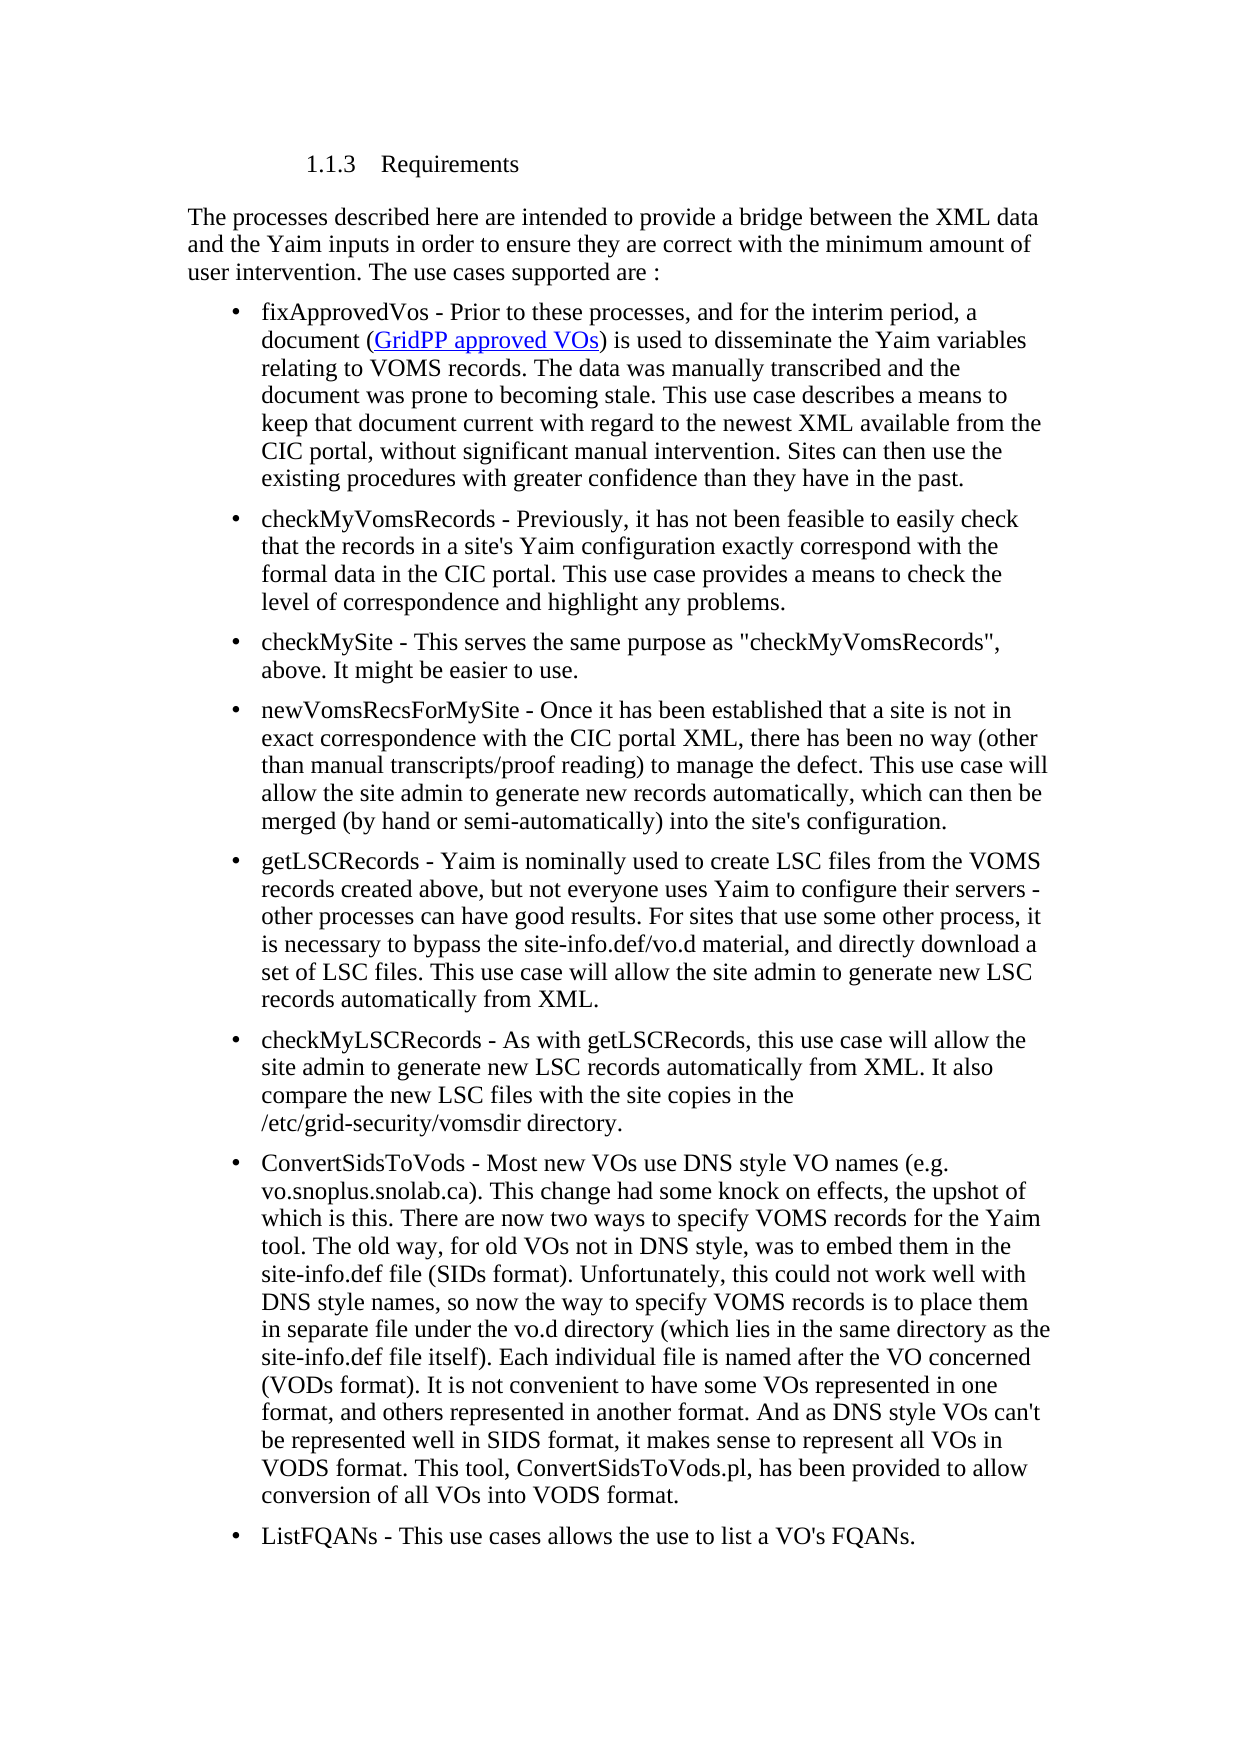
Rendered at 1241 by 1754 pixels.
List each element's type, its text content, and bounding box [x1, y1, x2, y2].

text The processes described here are intended to provide a bridge between the XML data and the Yaim inputs in order to ensure they are correct with the minimum amount of user intervention. The use cases supported are : [187, 203, 1053, 286]
list ConvertSidsToVods - Most new VOs use DNS style VO names (e.g. vo.snoplus.snolab.ca). This change had some knock on effects, the upshot of which is this. There are now two ways to specify VOMS records for the Yaim tool. The old way, for old VOs not in DNS style, was to embed them in the site-info.def file (SIDs format). Unfortunately, this could not work well with DNS style names, so now the way to specify VOMS records is to place them in separate file under the vo.d directory (which lies in the same directory as the site-info.def file itself). Each individual file is named after the VO concerned (VODs format). It is not convenient to have some VOs represented in one format, and others represented in another format. And as DNS style VOs can't be represented well in SIDS format, it makes sense to represent all VOs in VODS format. This tool, ConvertSidsToVods.pl, has been provided to allow conversion of all VOs into VODS format. [232, 1149, 1053, 1509]
list fixApprovedVos - Prior to these processes, and for the interim period, a document (GridPP approved VOs) is used to disseminate the Yaim variables relating to VOMS records. The data was manually transcribed and the document was prone to becoming stale. This use case describes a means to keep that document current with regard to the newest XML available from the CIC portal, without significant manual intervention. Sites can then use the existing procedures with greater confidence than they have in the past. [232, 298, 1053, 492]
list checkMySite - This serves the same purpose as "checkMyVomsRecords", above. It might be easier to use. [232, 628, 1053, 683]
list checkMyLSCRecords - As with getLSCRecords, this use case will allow the site admin to generate new LSC records automatically from XML. It also compare the new LSC files with the site copies in the /etc/grid-security/vomsdir directory. [232, 1026, 1053, 1137]
subtitle Requirements [306, 150, 934, 178]
list getLSCRecords - Yaim is nominally used to create LSC files from the VOMS records created above, but not everyone uses Yaim to configure their servers - other processes can have good results. For sites that use some other process, it is necessary to bypass the site-info.def/vo.d material, and directly download a set of LSC files. This use case will allow the site admin to generate new LSC records automatically from XML. [232, 847, 1053, 1013]
list checkMyVomsRecords - Previously, it has not been feasible to easily check that the records in a site's Yaim configuration exactly correspond with the formal data in the CIC portal. This use case provides a means to check the level of correspondence and highlight any problems. [232, 505, 1053, 616]
list newVomsRecsForMySite - Once it has been established that a site is not in exact correspondence with the CIC portal XML, there has been no way (other than manual transcripts/proof reading) to manage the defect. This use case will allow the site admin to generate new records automatically, which can then be merged (by hand or semi-automatically) into the site's configuration. [232, 696, 1053, 834]
list ListFQANs - This use cases allows the use to list a VO's FQANs. [232, 1522, 1053, 1549]
